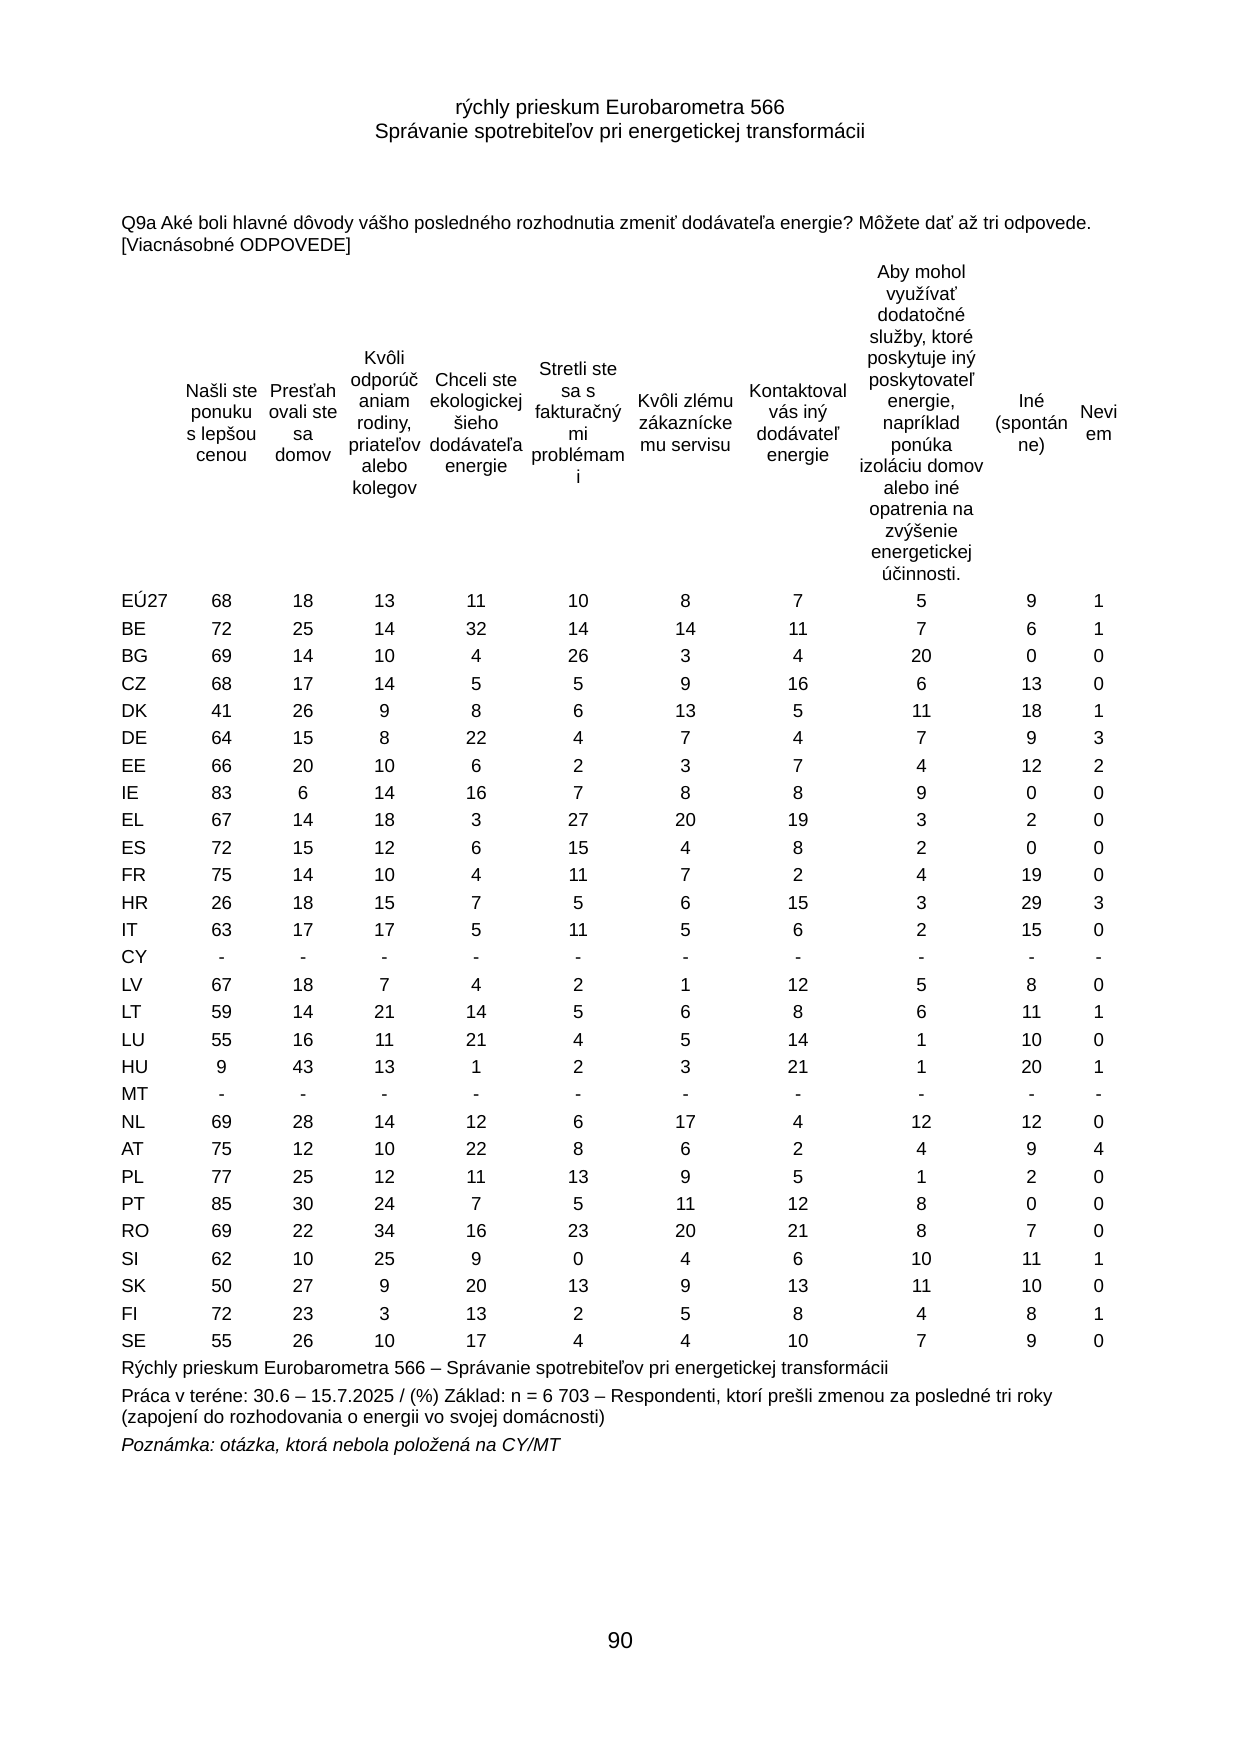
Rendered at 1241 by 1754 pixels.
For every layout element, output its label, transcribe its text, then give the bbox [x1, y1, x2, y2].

table_cell 0 [1074, 1163, 1123, 1190]
table_cell 1 [854, 1053, 988, 1080]
table_cell 55 [181, 1026, 262, 1053]
table_cell 9 [344, 1272, 425, 1299]
table_cell 13 [425, 1300, 527, 1327]
table_cell 2 [527, 1300, 629, 1327]
table_cell 21 [425, 1026, 527, 1053]
table_cell 7 [854, 1327, 988, 1354]
table_cell 10 [989, 1272, 1074, 1299]
table_cell 67 [181, 971, 262, 998]
table_cell 0 [989, 834, 1074, 861]
table_cell 69 [181, 642, 262, 669]
table_cell 15 [989, 916, 1074, 943]
table_cell 0 [1074, 1272, 1123, 1299]
table_cell 8 [742, 1300, 854, 1327]
table_cell CY [118, 943, 181, 971]
table_cell 18 [262, 971, 343, 998]
table_cell AT [118, 1135, 181, 1162]
table_cell 2 [742, 1135, 854, 1162]
table_cell 12 [989, 752, 1074, 779]
table_cell Našli ste ponuku s lepšou cenou [181, 258, 262, 587]
table_cell PT [118, 1190, 181, 1217]
table_cell 0 [1074, 779, 1123, 806]
table_cell EÚ27 [118, 587, 181, 614]
table_cell 9 [344, 697, 425, 724]
table_cell FI [118, 1300, 181, 1327]
table_cell 9 [629, 1272, 742, 1299]
table_cell 0 [1074, 861, 1123, 888]
table_cell 0 [1074, 1327, 1123, 1354]
table_cell 4 [854, 1300, 988, 1327]
table_cell 9 [989, 724, 1074, 752]
table_cell 5 [527, 889, 629, 916]
table_cell 7 [629, 861, 742, 888]
table_cell 7 [742, 752, 854, 779]
table_cell 1 [1074, 998, 1123, 1026]
table_cell 2 [989, 1163, 1074, 1190]
table_cell LU [118, 1026, 181, 1053]
table_cell 6 [742, 916, 854, 943]
table_cell 2 [854, 916, 988, 943]
table_cell 1 [1074, 697, 1123, 724]
table_cell 10 [989, 1026, 1074, 1053]
table_cell 22 [262, 1217, 343, 1245]
table_cell - [1074, 943, 1123, 971]
table_cell ES [118, 834, 181, 861]
table_cell 7 [527, 779, 629, 806]
table_cell 20 [629, 806, 742, 834]
table_cell 8 [989, 1300, 1074, 1327]
table_cell - [742, 1080, 854, 1108]
table_cell 4 [425, 642, 527, 669]
table_cell - [989, 943, 1074, 971]
table_cell 5 [854, 587, 988, 614]
table_cell 15 [344, 889, 425, 916]
table_cell 6 [629, 889, 742, 916]
table_cell BE [118, 615, 181, 642]
table_cell 9 [629, 669, 742, 697]
table_cell 10 [262, 1245, 343, 1272]
table_cell 17 [425, 1327, 527, 1354]
table_cell BG [118, 642, 181, 669]
table_cell 19 [742, 806, 854, 834]
table_cell 9 [989, 1135, 1074, 1162]
table_cell 11 [854, 697, 988, 724]
table_cell 23 [262, 1300, 343, 1327]
table_cell 5 [425, 916, 527, 943]
table_cell - [629, 943, 742, 971]
table_cell 11 [854, 1272, 988, 1299]
table_cell Kvôli odporúčaniam rodiny, priateľov alebo kolegov [344, 258, 425, 587]
table_cell 9 [989, 1327, 1074, 1354]
table_cell EE [118, 752, 181, 779]
table_cell 10 [344, 752, 425, 779]
table_cell SI [118, 1245, 181, 1272]
table_cell 55 [181, 1327, 262, 1354]
table_cell 6 [854, 669, 988, 697]
table_cell Presťahovali ste sa domov [262, 258, 343, 587]
table_cell Kvôli zlému zákazníckemu servisu [629, 258, 742, 587]
table_cell 17 [344, 916, 425, 943]
table_cell 6 [425, 834, 527, 861]
table_cell 12 [262, 1135, 343, 1162]
table_cell 66 [181, 752, 262, 779]
table_cell 2 [854, 834, 988, 861]
table_cell 20 [854, 642, 988, 669]
table_cell 4 [742, 724, 854, 752]
table_cell 20 [629, 1217, 742, 1245]
table_cell 75 [181, 1135, 262, 1162]
table_cell - [1074, 1080, 1123, 1108]
table_cell 13 [742, 1272, 854, 1299]
table_cell MT [118, 1080, 181, 1108]
table_cell - [425, 943, 527, 971]
table_cell 17 [262, 916, 343, 943]
table_cell 10 [344, 642, 425, 669]
table_cell 16 [425, 1217, 527, 1245]
table_cell 0 [1074, 1026, 1123, 1053]
table_cell 7 [425, 889, 527, 916]
table_cell 11 [629, 1190, 742, 1217]
table_cell 0 [989, 779, 1074, 806]
table_cell 75 [181, 861, 262, 888]
table_cell 4 [425, 861, 527, 888]
table_cell 10 [854, 1245, 988, 1272]
table_cell 0 [1074, 834, 1123, 861]
table_cell 14 [344, 615, 425, 642]
table_cell 0 [527, 1245, 629, 1272]
table_cell 4 [742, 642, 854, 669]
table_cell 41 [181, 697, 262, 724]
table_cell 16 [742, 669, 854, 697]
table_cell 0 [1074, 1190, 1123, 1217]
table_cell 13 [527, 1163, 629, 1190]
table_cell 14 [742, 1026, 854, 1053]
table_cell 4 [527, 1026, 629, 1053]
table_cell 6 [425, 752, 527, 779]
table_cell HR [118, 889, 181, 916]
table_cell PL [118, 1163, 181, 1190]
table_cell 30 [262, 1190, 343, 1217]
table_cell SK [118, 1272, 181, 1299]
table_cell 17 [262, 669, 343, 697]
table_cell 4 [527, 1327, 629, 1354]
table_cell 9 [989, 587, 1074, 614]
table_cell 10 [527, 587, 629, 614]
table_cell FR [118, 861, 181, 888]
table_cell NL [118, 1108, 181, 1135]
table_cell 3 [425, 806, 527, 834]
table_cell 20 [989, 1053, 1074, 1080]
table_cell 59 [181, 998, 262, 1026]
table_cell 5 [742, 697, 854, 724]
table_cell 7 [989, 1217, 1074, 1245]
table_cell 4 [854, 1135, 988, 1162]
table_cell LT [118, 998, 181, 1026]
table_cell 12 [854, 1108, 988, 1135]
table_cell 1 [854, 1163, 988, 1190]
table_cell 0 [1074, 806, 1123, 834]
table_cell 6 [527, 697, 629, 724]
table_cell 8 [742, 834, 854, 861]
table_cell 5 [629, 1300, 742, 1327]
table_cell 25 [262, 1163, 343, 1190]
table_cell Neviem [1074, 258, 1123, 587]
table_cell 5 [527, 998, 629, 1026]
table_cell 9 [181, 1053, 262, 1080]
table_cell 7 [629, 724, 742, 752]
table_cell 11 [527, 916, 629, 943]
table_cell 8 [854, 1190, 988, 1217]
table_cell Práca v teréne: 30.6 – 15.7.2025 / (%) Základ: n = 6 703 – Respondenti, ktorí prešli zmenou za posledné tri roky (zapojení do rozhodovania o energii vo svojej domácnosti) [118, 1382, 1123, 1431]
table_cell 34 [344, 1217, 425, 1245]
table_cell 77 [181, 1163, 262, 1190]
table_cell 72 [181, 615, 262, 642]
table_cell 27 [527, 806, 629, 834]
table_cell 26 [262, 697, 343, 724]
table_cell DK [118, 697, 181, 724]
table_cell 14 [262, 806, 343, 834]
table_cell 12 [742, 971, 854, 998]
table_cell 8 [425, 697, 527, 724]
table_cell 6 [854, 998, 988, 1026]
table_cell 5 [527, 669, 629, 697]
table_cell HU [118, 1053, 181, 1080]
table_cell 10 [742, 1327, 854, 1354]
table_cell 14 [344, 669, 425, 697]
table_cell 9 [629, 1163, 742, 1190]
table_cell 13 [989, 669, 1074, 697]
table_cell - [344, 943, 425, 971]
table_cell 29 [989, 889, 1074, 916]
table_cell 22 [425, 724, 527, 752]
table_cell 1 [1074, 1245, 1123, 1272]
table_cell 14 [629, 615, 742, 642]
table_cell 6 [629, 998, 742, 1026]
table_cell 68 [181, 669, 262, 697]
table_cell 19 [989, 861, 1074, 888]
table_cell 7 [344, 971, 425, 998]
table_cell 15 [742, 889, 854, 916]
table_cell 18 [262, 587, 343, 614]
table_cell 13 [344, 587, 425, 614]
table_cell 16 [425, 779, 527, 806]
table_cell 13 [629, 697, 742, 724]
table_cell 21 [742, 1053, 854, 1080]
table_cell 12 [989, 1108, 1074, 1135]
table_cell 3 [629, 1053, 742, 1080]
table_cell 72 [181, 834, 262, 861]
table_cell 3 [1074, 724, 1123, 752]
table_cell 10 [344, 1327, 425, 1354]
table_cell 3 [629, 752, 742, 779]
table_cell 4 [742, 1108, 854, 1135]
table_cell 83 [181, 779, 262, 806]
table_cell 18 [344, 806, 425, 834]
table_cell 1 [1074, 1300, 1123, 1327]
table_cell 13 [527, 1272, 629, 1299]
table_cell 11 [742, 615, 854, 642]
table_cell 0 [989, 642, 1074, 669]
table_cell 0 [1074, 916, 1123, 943]
table_cell 0 [1074, 971, 1123, 998]
table_cell 8 [629, 587, 742, 614]
table_cell 2 [527, 971, 629, 998]
table_cell - [425, 1080, 527, 1108]
table_header Q9a Aké boli hlavné dôvody vášho posledného rozhodnutia zmeniť dodávateľa energie? Môžete dať až tri odpovede. [Viacnásobné ODPOVEDE] [118, 209, 1123, 258]
table_cell 11 [425, 587, 527, 614]
table_cell - [262, 1080, 343, 1108]
table_cell 62 [181, 1245, 262, 1272]
table_cell 7 [742, 587, 854, 614]
table_cell SE [118, 1327, 181, 1354]
table_cell 26 [527, 642, 629, 669]
table_cell 1 [629, 971, 742, 998]
table_cell 11 [425, 1163, 527, 1190]
table_cell 2 [527, 752, 629, 779]
table_cell 1 [1074, 587, 1123, 614]
table_cell - [527, 1080, 629, 1108]
table_cell 16 [262, 1026, 343, 1053]
table_cell 4 [425, 971, 527, 998]
table_cell - [629, 1080, 742, 1108]
table_cell 7 [854, 615, 988, 642]
table_cell 7 [425, 1190, 527, 1217]
table_cell 26 [262, 1327, 343, 1354]
table_cell 14 [425, 998, 527, 1026]
table_cell 18 [989, 697, 1074, 724]
table_cell 14 [527, 615, 629, 642]
table_cell 11 [989, 998, 1074, 1026]
table_cell Aby mohol využívať dodatočné služby, ktoré poskytuje iný poskytovateľ energie, napríklad ponúka izoláciu domov alebo iné opatrenia na zvýšenie energetickej účinnosti. [854, 258, 988, 587]
table_cell RO [118, 1217, 181, 1245]
table_cell 9 [425, 1245, 527, 1272]
table_cell 9 [854, 779, 988, 806]
table_cell 8 [344, 724, 425, 752]
table_cell 22 [425, 1135, 527, 1162]
table_cell 8 [527, 1135, 629, 1162]
table_cell 6 [527, 1108, 629, 1135]
table_cell Iné (spontánne) [989, 258, 1074, 587]
table_cell 5 [425, 669, 527, 697]
table_cell 24 [344, 1190, 425, 1217]
table_cell 5 [629, 916, 742, 943]
table_cell 4 [629, 1245, 742, 1272]
table_cell 15 [527, 834, 629, 861]
table_cell 14 [344, 1108, 425, 1135]
table_cell 4 [629, 1327, 742, 1354]
table_cell IT [118, 916, 181, 943]
table_cell - [262, 943, 343, 971]
table_cell Chceli ste ekologickejšieho dodávateľa energie [425, 258, 527, 587]
table_cell 5 [742, 1163, 854, 1190]
table_cell 2 [1074, 752, 1123, 779]
table_cell 0 [1074, 642, 1123, 669]
table_cell 11 [344, 1026, 425, 1053]
table_cell 17 [629, 1108, 742, 1135]
table_cell 69 [181, 1217, 262, 1245]
table_cell - [989, 1080, 1074, 1108]
table_cell - [181, 943, 262, 971]
table_cell 11 [989, 1245, 1074, 1272]
table_cell 0 [1074, 1108, 1123, 1135]
table_cell - [344, 1080, 425, 1108]
table_cell 32 [425, 615, 527, 642]
table_cell 20 [425, 1272, 527, 1299]
table_cell 6 [262, 779, 343, 806]
table_cell 15 [262, 834, 343, 861]
table_cell 13 [344, 1053, 425, 1080]
table_cell 6 [629, 1135, 742, 1162]
table_cell 0 [989, 1190, 1074, 1217]
table_cell 4 [854, 752, 988, 779]
table_cell 12 [344, 834, 425, 861]
table_cell 20 [262, 752, 343, 779]
table_cell 14 [262, 642, 343, 669]
table_cell 12 [425, 1108, 527, 1135]
table_cell 1 [1074, 615, 1123, 642]
table_cell 21 [344, 998, 425, 1026]
table_cell 0 [1074, 669, 1123, 697]
table_cell 26 [181, 889, 262, 916]
table_cell 5 [629, 1026, 742, 1053]
table_cell - [181, 1080, 262, 1108]
table_cell Rýchly prieskum Eurobarometra 566 – Správanie spotrebiteľov pri energetickej transformácii [118, 1354, 1123, 1382]
table_cell - [742, 943, 854, 971]
table_cell 12 [742, 1190, 854, 1217]
table_cell 7 [854, 724, 988, 752]
table_cell 10 [344, 861, 425, 888]
table_cell 8 [629, 779, 742, 806]
table_cell 8 [989, 971, 1074, 998]
table_cell 4 [1074, 1135, 1123, 1162]
table_cell 25 [262, 615, 343, 642]
table_cell 50 [181, 1272, 262, 1299]
table_cell [118, 258, 181, 587]
table_cell 6 [989, 615, 1074, 642]
table_cell 3 [854, 889, 988, 916]
table_cell 1 [854, 1026, 988, 1053]
table_cell 2 [742, 861, 854, 888]
table_cell Kontaktoval vás iný dodávateľ energie [742, 258, 854, 587]
table_cell 1 [1074, 1053, 1123, 1080]
table_cell 68 [181, 587, 262, 614]
table_cell 10 [344, 1135, 425, 1162]
table_cell 2 [527, 1053, 629, 1080]
table_cell 3 [344, 1300, 425, 1327]
table_cell 25 [344, 1245, 425, 1272]
table_cell 4 [629, 834, 742, 861]
table_cell 14 [262, 861, 343, 888]
table_cell - [854, 943, 988, 971]
table_cell 8 [742, 779, 854, 806]
table_cell CZ [118, 669, 181, 697]
table_cell 69 [181, 1108, 262, 1135]
table_cell 5 [527, 1190, 629, 1217]
table_cell 1 [425, 1053, 527, 1080]
table_cell 4 [854, 861, 988, 888]
table_cell IE [118, 779, 181, 806]
table_cell 8 [854, 1217, 988, 1245]
table_cell - [527, 943, 629, 971]
table_cell 8 [742, 998, 854, 1026]
table_cell 72 [181, 1300, 262, 1327]
table_cell 2 [989, 806, 1074, 834]
table_cell LV [118, 971, 181, 998]
table_cell 5 [854, 971, 988, 998]
table_cell 23 [527, 1217, 629, 1245]
table_cell - [854, 1080, 988, 1108]
table_cell 27 [262, 1272, 343, 1299]
table_cell 3 [854, 806, 988, 834]
table_cell 85 [181, 1190, 262, 1217]
table_cell 64 [181, 724, 262, 752]
table_cell Poznámka: otázka, ktorá nebola položená na CY/MT [118, 1431, 1123, 1458]
table_cell 21 [742, 1217, 854, 1245]
table_cell 67 [181, 806, 262, 834]
table_cell 14 [344, 779, 425, 806]
table_cell 3 [1074, 889, 1123, 916]
table_cell 15 [262, 724, 343, 752]
table_cell 4 [527, 724, 629, 752]
table_cell 11 [527, 861, 629, 888]
table_cell 6 [742, 1245, 854, 1272]
table_cell 0 [1074, 1217, 1123, 1245]
table_cell Stretli ste sa s fakturačnými problémami [527, 258, 629, 587]
table_cell DE [118, 724, 181, 752]
table_cell 12 [344, 1163, 425, 1190]
table_cell 63 [181, 916, 262, 943]
table_cell 18 [262, 889, 343, 916]
table_cell 28 [262, 1108, 343, 1135]
table_cell 43 [262, 1053, 343, 1080]
table_cell 14 [262, 998, 343, 1026]
table_cell 3 [629, 642, 742, 669]
table_cell EL [118, 806, 181, 834]
